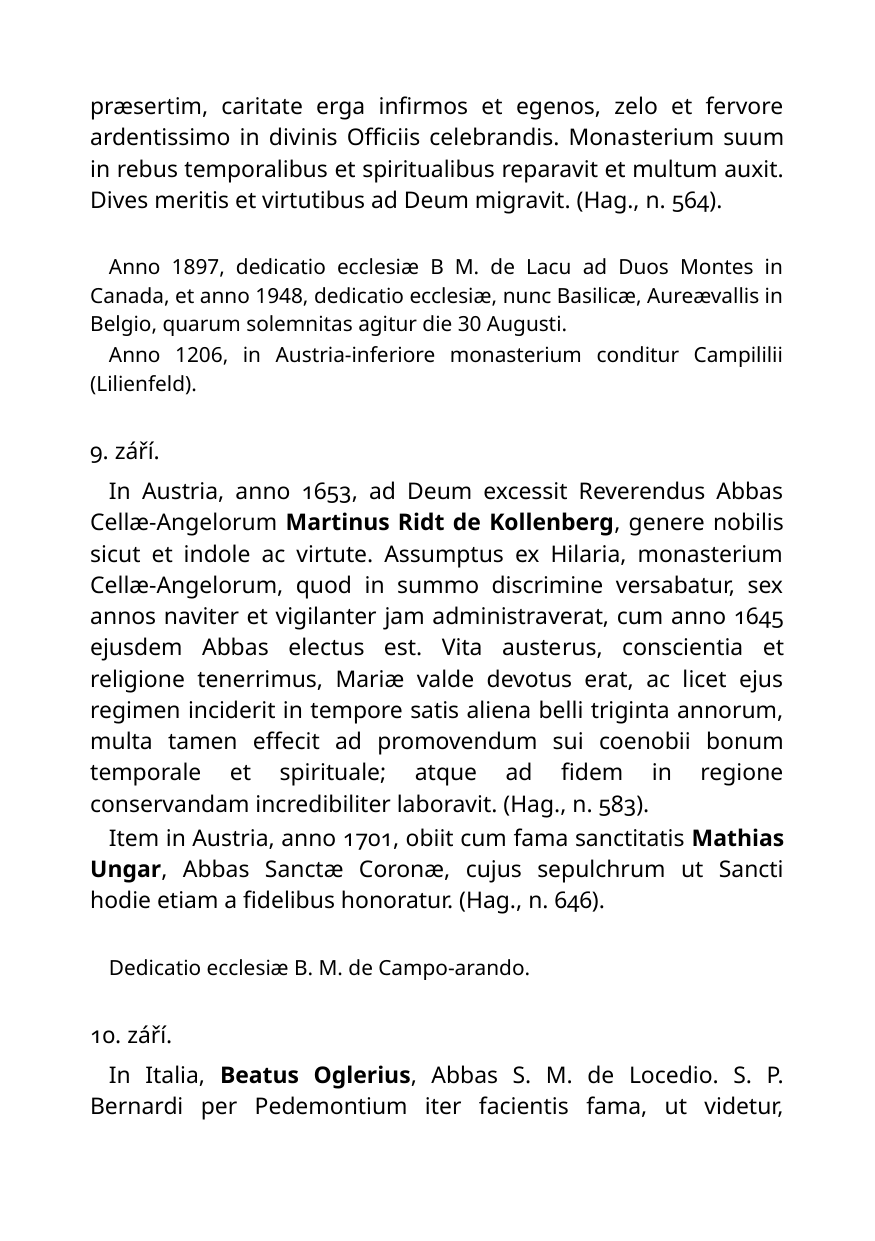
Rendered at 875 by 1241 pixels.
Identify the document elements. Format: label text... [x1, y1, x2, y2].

text In Italia, Beatus Oglerius, Abbas S. M. de Locedio. S. P. Bernardi per Pedemontium iter facientis fama, ut videtur, [90, 1059, 784, 1121]
text 9. září. [90, 435, 784, 466]
text præsertim, caritate erga infirmos et egenos, zelo et fervore ardentissimo in divinis Officiis celebrandis. Mona­sterium suum in rebus temporalibus et spiritualibus reparavit et multum auxit. Dives meritis et virtutibus ad Deum migra­vit. (Hag., n. 564). [90, 90, 784, 215]
text 10. září. [90, 1018, 784, 1050]
text Anno 1897, dedicatio ecclesiæ B M. de Lacu ad Duos Montes in Canada, et anno 1948, dedicatio ecclesiæ, nunc Basilicæ, Aureævallis in Belgio, quarum solemnitas agitur die 30 Augusti. [90, 252, 784, 338]
text Anno 1206, in Austria-inferiore monasterium conditur Campililii (Lilienfeld). [90, 341, 784, 397]
text Item in Austria, anno 1701, obiit cum fama sanctitatis Mathias Ungar, Abbas Sanctæ Coronæ, cujus sepulchrum ut Sancti hodie etiam a fidelibus honoratur. (Hag., n. 646). [90, 822, 784, 916]
text Dedicatio ecclesiæ B. M. de Campo-arando. [90, 953, 784, 981]
text In Austria, anno 1653, ad Deum excessit Reverendus Abbas Cellæ-Angelorum Martinus Ridt de Kollenberg, genere nobilis sicut et indole ac virtute. Assumptus ex Hilaria, monasterium Cellæ-Angelorum, quod in summo discrimine versabatur, sex annos naviter et vigilanter jam administra­verat, cum anno 1645 ejusdem Abbas electus est. Vita auste­rus, conscientia et religione tenerrimus, Mariæ valde devotus erat, ac licet ejus regimen inciderit in tempore satis aliena belli triginta annorum, multa tamen effecit ad promovendum sui coenobii bonum temporale et spirituale; atque ad fidem in regione conservandam incredibiliter laboravit. (Hag., n. 583). [90, 475, 784, 819]
